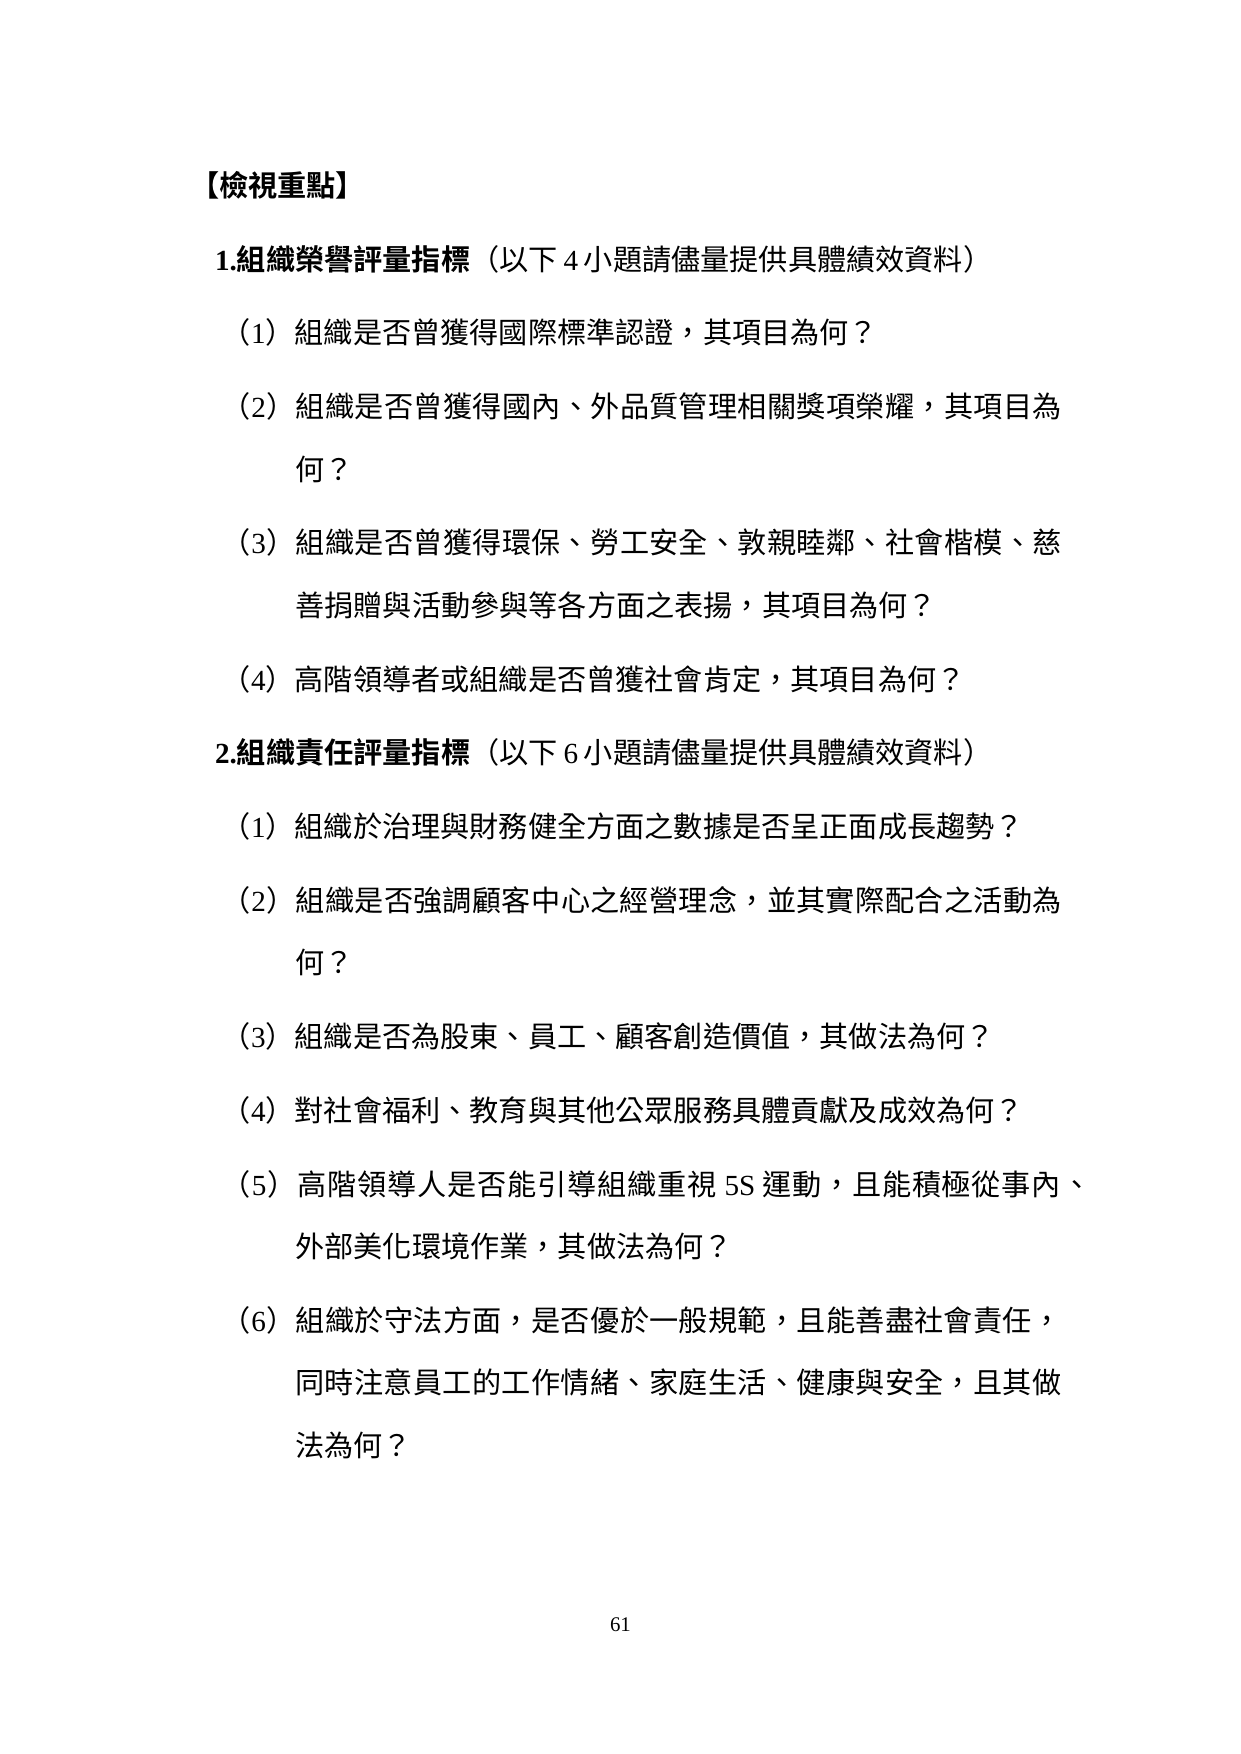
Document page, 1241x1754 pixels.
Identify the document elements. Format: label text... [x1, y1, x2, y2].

text （2）組織是否曾獲得國內、外品質管理相關獎項榮耀，其項目為何？ [222, 363, 1063, 488]
text （1）組織是否曾獲得國際標準認證，其項目為何？ [222, 289, 1063, 352]
text （3）組織是否曾獲得環保、勞工安全、敦親睦鄰、社會楷模、慈善捐贈與活動參與等各方面之表揚，其項目為何？ [222, 499, 1063, 624]
text （3）組織是否為股東、員工、顧客創造價值，其做法為何？ [222, 993, 1063, 1056]
text （4）高階領導者或組織是否曾獲社會肯定，其項目為何？ [222, 636, 1063, 698]
text （5）高階領導人是否能引導組織重視5S運動，且能積極從事內、外部美化環境作業，其做法為何？ [222, 1141, 1063, 1266]
text 【檢視重點】 [190, 142, 1063, 204]
text （2）組織是否強調顧客中心之經營理念，並其實際配合之活動為何？ [222, 857, 1063, 982]
text （4）對社會福利、教育與其他公眾服務具體貢獻及成效為何？ [222, 1067, 1063, 1129]
text 2.組織責任評量指標（以下6小題請儘量提供具體績效資料） [215, 709, 1063, 772]
text 1.組織榮譽評量指標（以下4小題請儘量提供具體績效資料） [215, 216, 1063, 278]
text （6）組織於守法方面，是否優於一般規範，且能善盡社會責任，同時注意員工的工作情緒、家庭生活、健康與安全，且其做法為何？ [222, 1277, 1063, 1464]
text （1）組織於治理與財務健全方面之數據是否呈正面成長趨勢？ [222, 783, 1063, 846]
